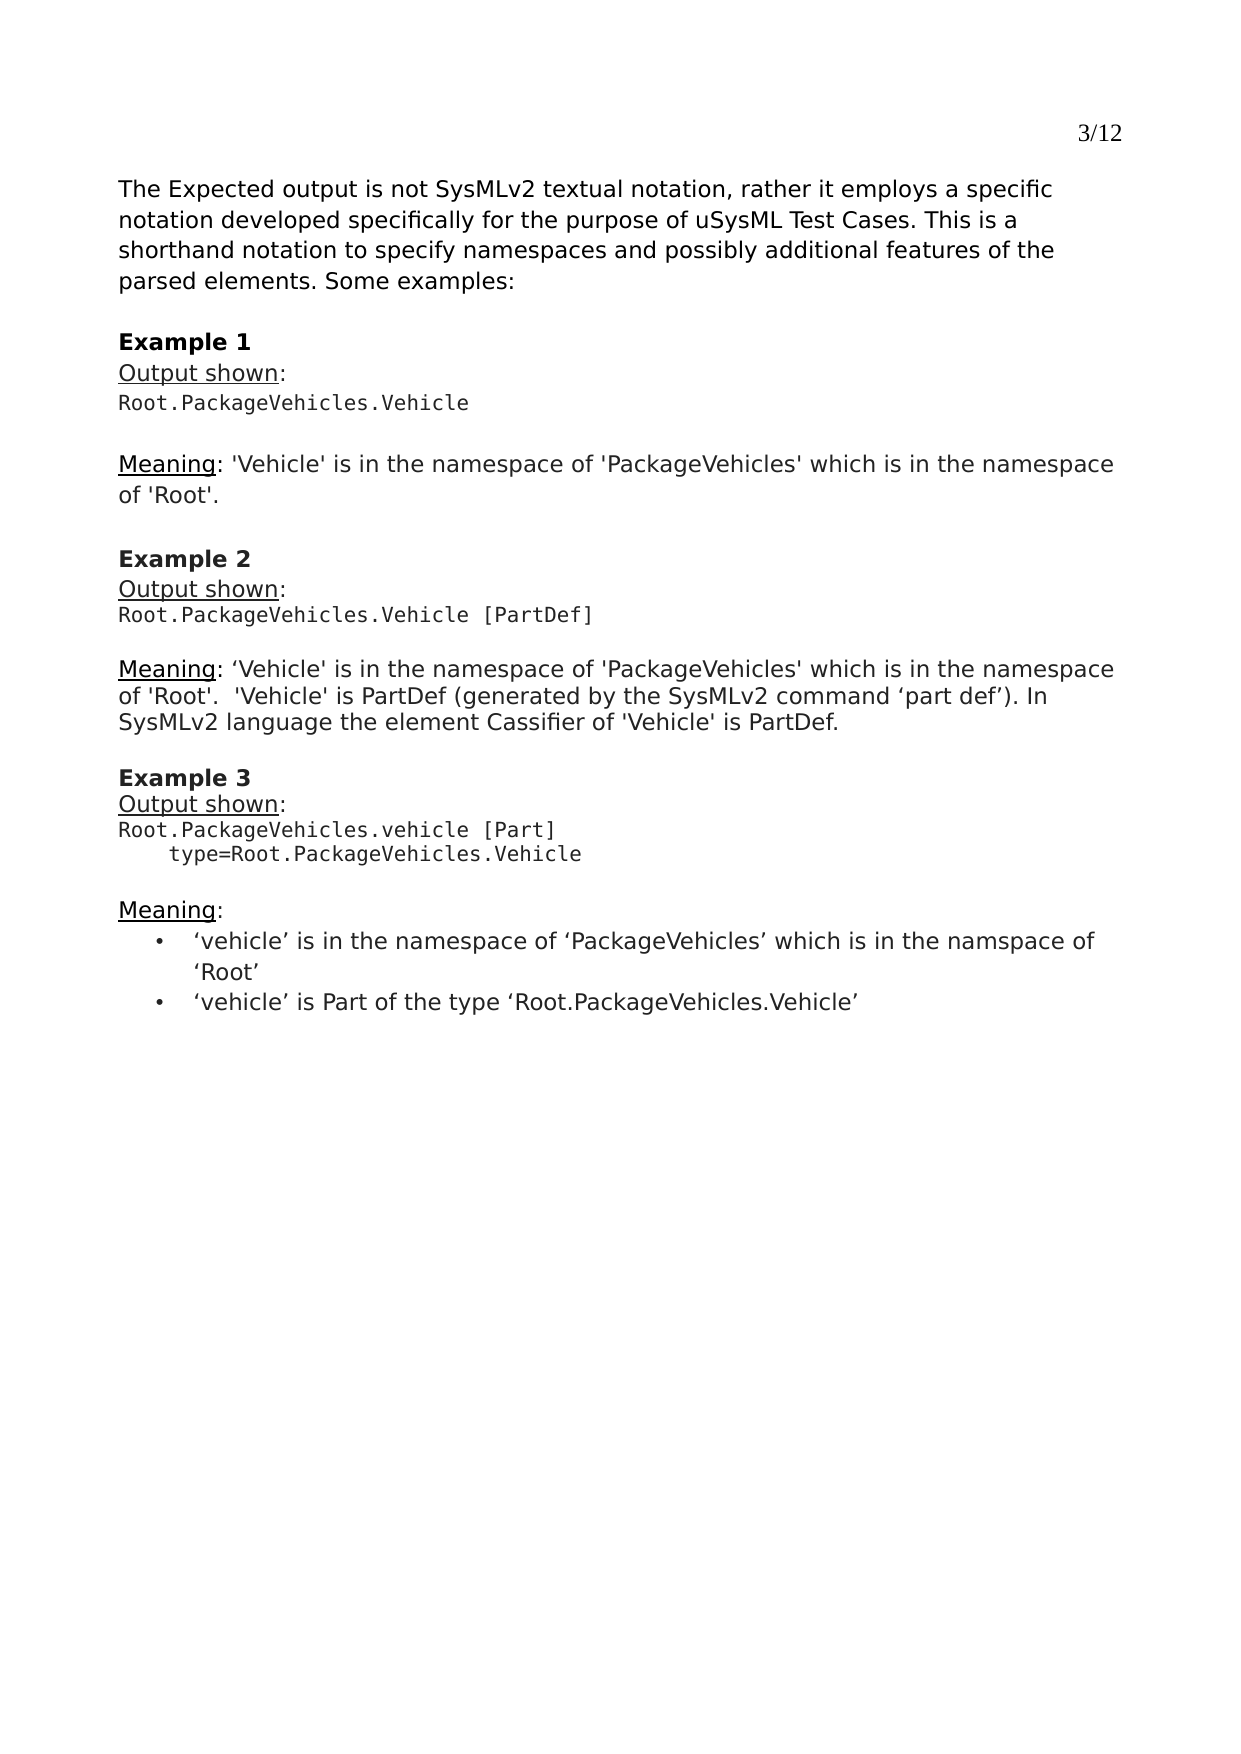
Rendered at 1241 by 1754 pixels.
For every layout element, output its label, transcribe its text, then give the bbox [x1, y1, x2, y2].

list ‘vehicle’ is in the namespace of ‘PackageVehicles’ which is in the namspace of ‘Root’ [156, 928, 1122, 985]
text Example 1 [118, 329, 1122, 356]
text Meaning: 'Vehicle' is in the namespace of 'PackageVehicles' which is in the namespace of 'Root'. [118, 452, 1122, 509]
text Meaning: [118, 897, 1122, 924]
text Example 3 [118, 765, 1122, 792]
text Root.PackageVehicles.vehicle [Part] [118, 818, 1122, 842]
text Example 2 [118, 546, 1122, 572]
text The Expected output is not SysMLv2 textual notation, rather it employs a specific notation developed specifically for the purpose of uSysML Test Cases. This is a shorthand notation to specify namespaces and possibly additional features of the parsed elements. Some examples: [118, 176, 1122, 295]
text Output shown: [118, 360, 1122, 387]
text Output shown: [118, 792, 1122, 818]
text Output shown: [118, 576, 1122, 603]
text Meaning: ‘Vehicle' is in the namespace of 'PackageVehicles' which is in the namespace of 'Root'. 'Vehicle' is PartDef (generated by the SysMLv2 command ‘part def’). In SysMLv2 language the element Cassifier of 'Vehicle' is PartDef. [118, 656, 1122, 736]
text Root.PackageVehicles.Vehicle [PartDef] [118, 603, 1122, 627]
text type=Root.PackageVehicles.Vehicle [118, 842, 1122, 867]
text Root.PackageVehicles.Vehicle [118, 391, 1122, 415]
list ‘vehicle’ is Part of the type ‘Root.PackageVehicles.Vehicle’ [156, 989, 1122, 1016]
